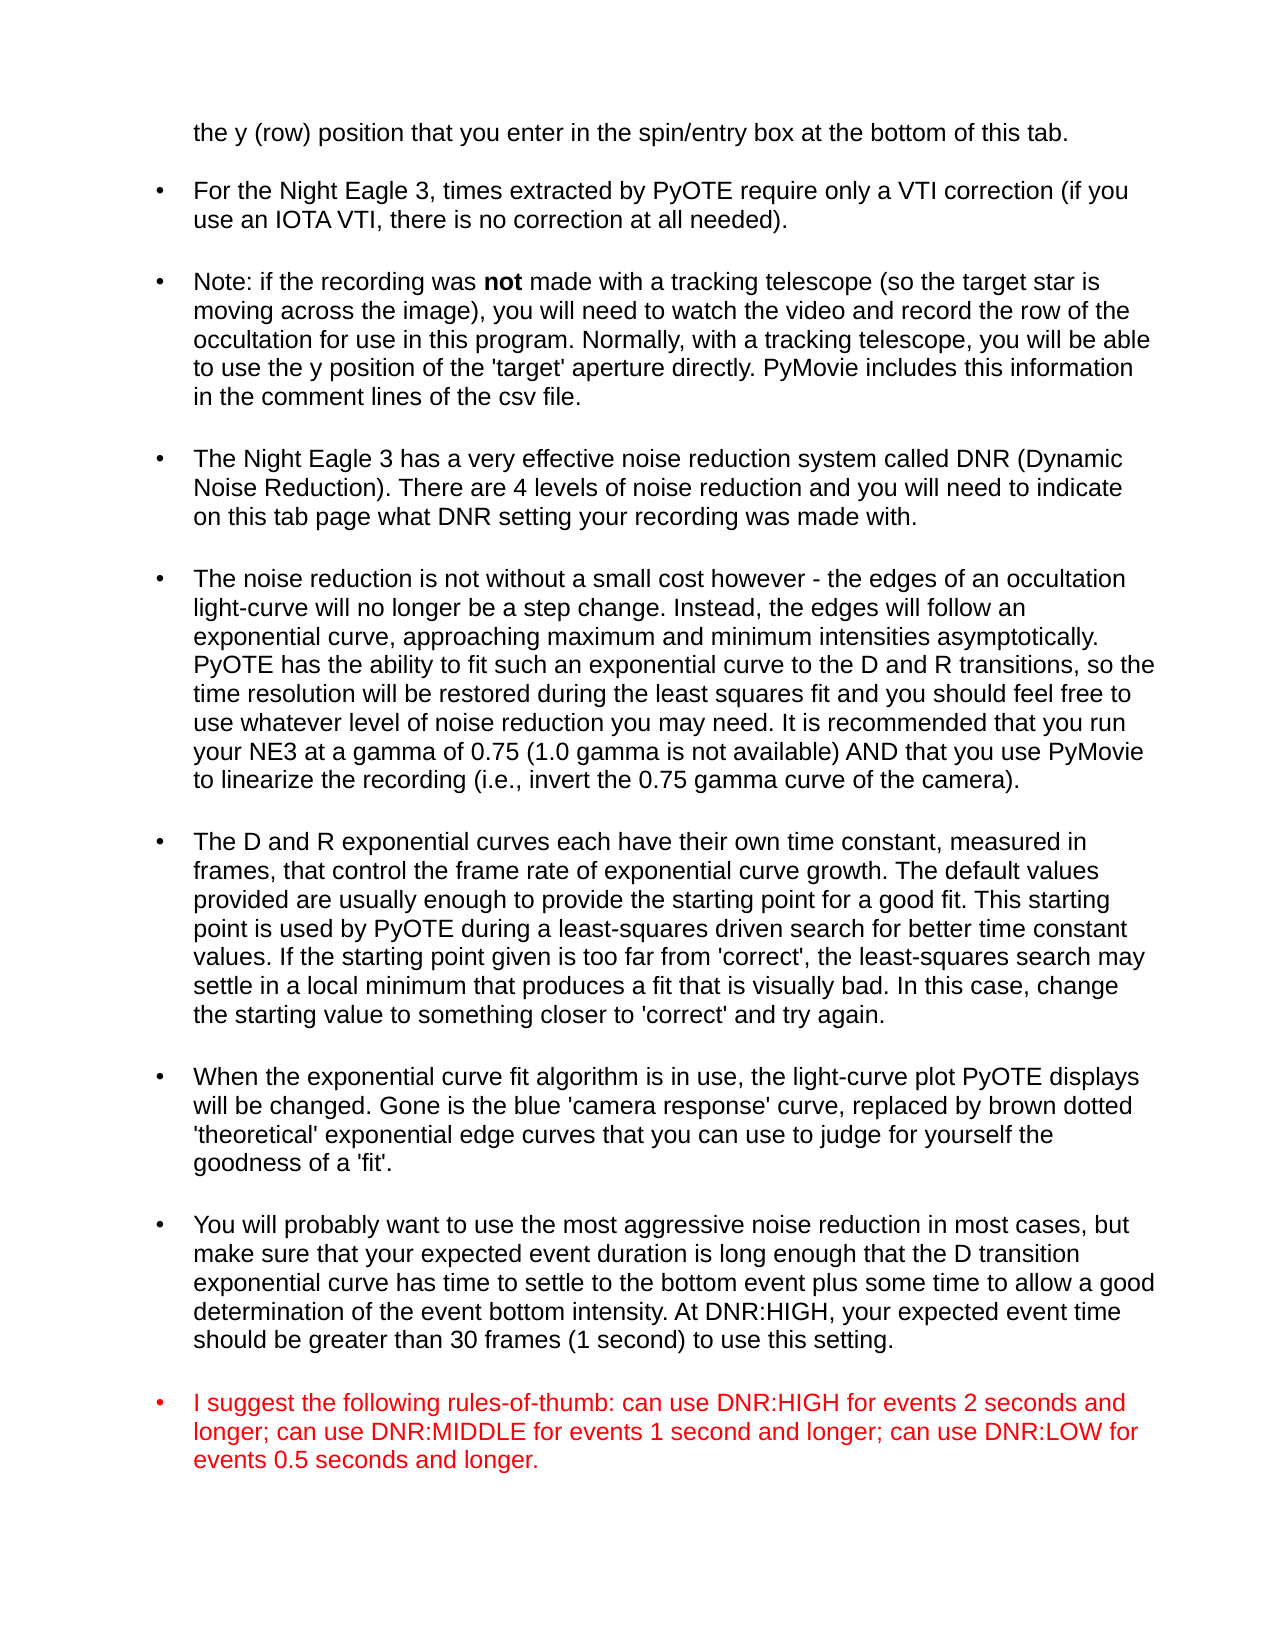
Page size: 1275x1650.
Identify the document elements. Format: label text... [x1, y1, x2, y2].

list Note: if the recording was not made with a tracking telescope (so the target star is moving across the image), you will need to watch the video and record the row of the occultation for use in this program. Normally, with a tracking telescope, you will be able to use the y position of the 'target' aperture directly. PyMovie includes this information in the comment lines of the csv file. [156, 267, 1157, 411]
list For the Night Eagle 3, times extracted by PyOTE require only a VTI correction (if you use an IOTA VTI, there is no correction at all needed). [156, 176, 1157, 234]
list When the exponential curve fit algorithm is in use, the light-curve plot PyOTE displays will be changed. Gone is the blue 'camera response' curve, replaced by brown dotted 'theoretical' exponential edge curves that you can use to judge for yourself the goodness of a 'fit'. [156, 1062, 1157, 1177]
list the y (row) position that you enter in the spin/entry box at the bottom of this tab. [156, 118, 1157, 147]
list The noise reduction is not without a small cost however - the edges of an occultation light-curve will no longer be a step change. Instead, the edges will follow an exponential curve, approaching maximum and minimum intensities asymptotically. PyOTE has the ability to fit such an exponential curve to the D and R transitions, so the time resolution will be restored during the least squares fit and you should feel free to use whatever level of noise reduction you may need. It is recommended that you run your NE3 at a gamma of 0.75 (1.0 gamma is not available) AND that you use PyMovie to linearize the recording (i.e., invert the 0.75 gamma curve of the camera). [156, 564, 1157, 794]
list You will probably want to use the most aggressive noise reduction in most cases, but make sure that your expected event duration is long enough that the D transition exponential curve has time to settle to the bottom event plus some time to allow a good determination of the event bottom intensity. At DNR:HIGH, your expected event time should be greater than 30 frames (1 second) to use this setting. [156, 1210, 1157, 1354]
list The D and R exponential curves each have their own time constant, measured in frames, that control the frame rate of exponential curve growth. The default values provided are usually enough to provide the starting point for a good fit. This starting point is used by PyOTE during a least-squares driven search for better time constant values. If the starting point given is too far from 'correct', the least-squares search may settle in a local minimum that produces a fit that is visually bad. In this case, change the starting value to something closer to 'correct' and try again. [156, 827, 1157, 1029]
list I suggest the following rules-of-thumb: can use DNR:HIGH for events 2 seconds and longer; can use DNR:MIDDLE for events 1 second and longer; can use DNR:LOW for events 0.5 seconds and longer. [156, 1388, 1157, 1474]
list The Night Eagle 3 has a very effective noise reduction system called DNR (Dynamic Noise Reduction). There are 4 levels of noise reduction and you will need to indicate on this tab page what DNR setting your recording was made with. [156, 444, 1157, 531]
